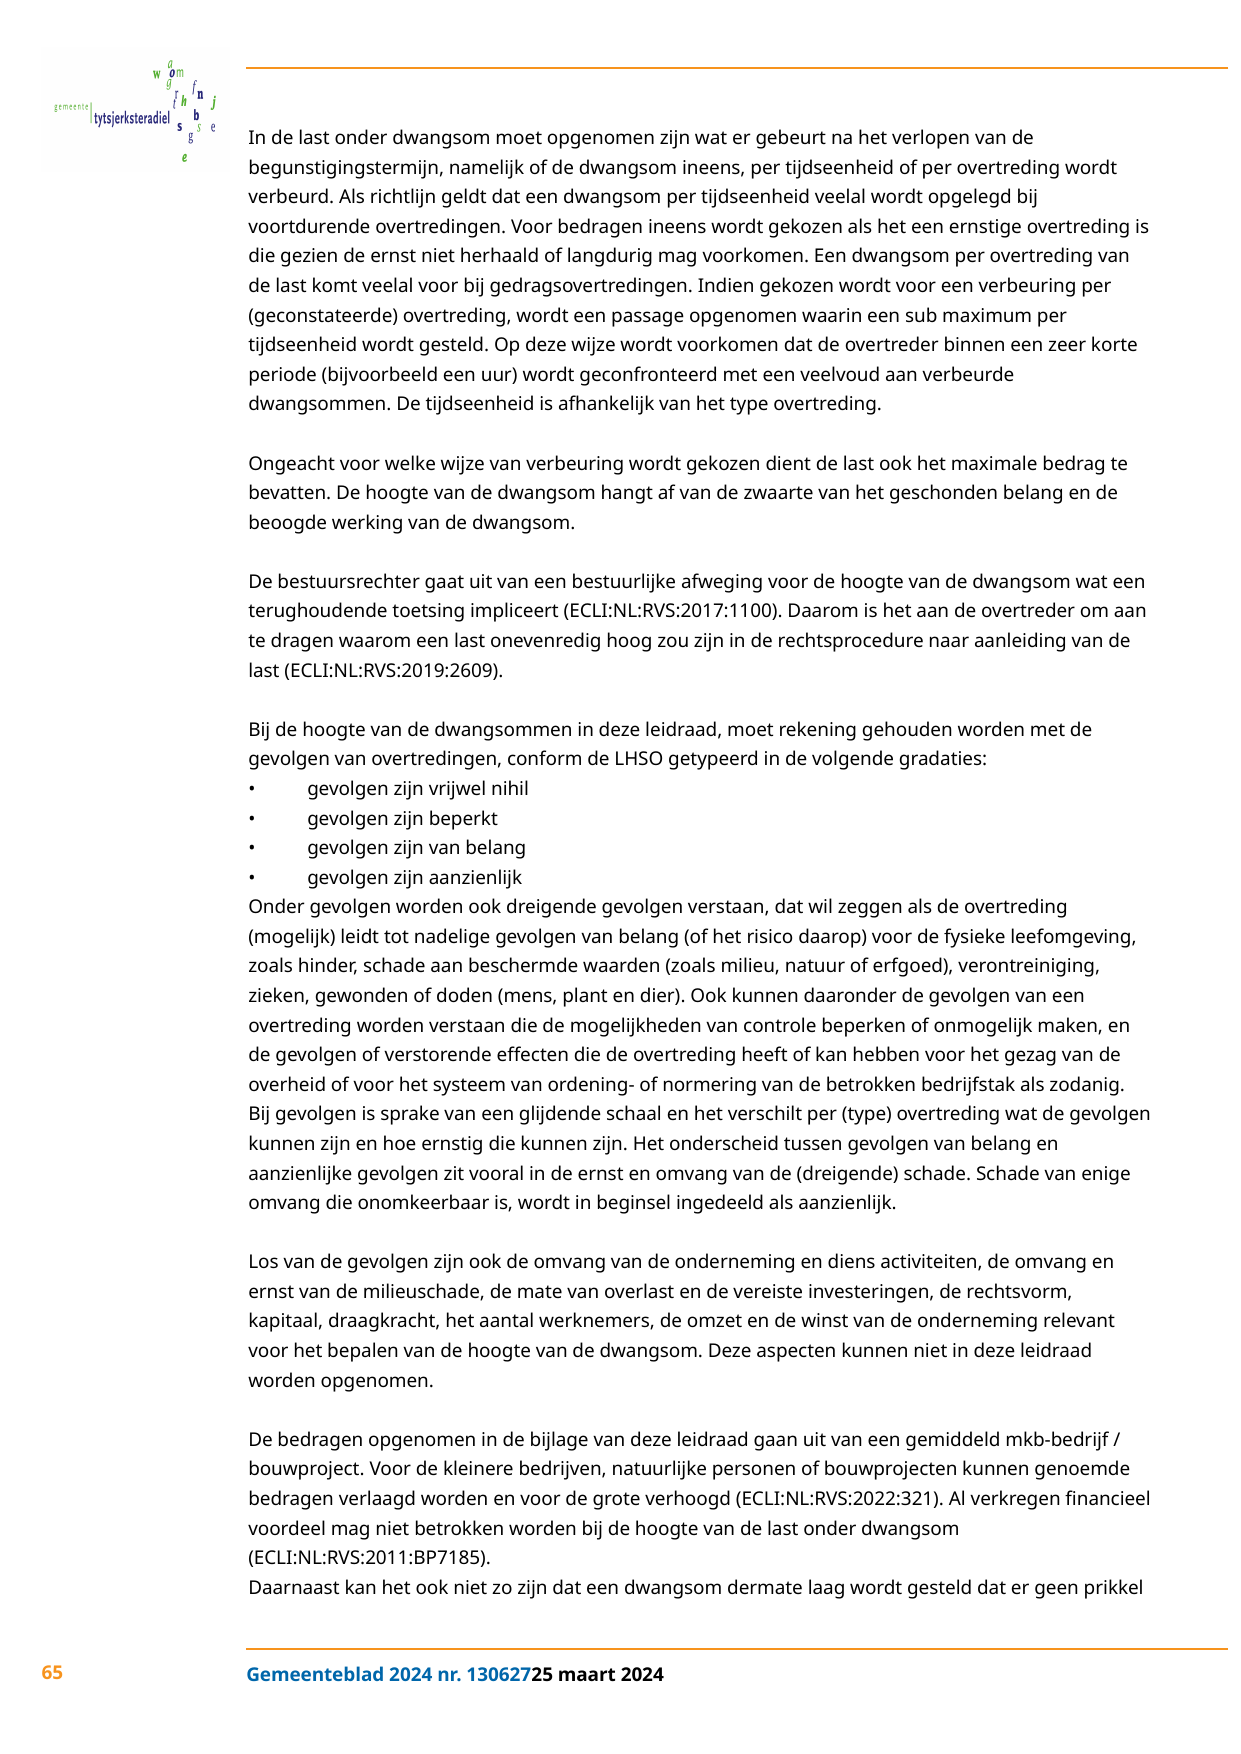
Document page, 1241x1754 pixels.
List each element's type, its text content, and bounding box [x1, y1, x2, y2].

text In de last onder dwangsom moet opgenomen zijn wat er gebeurt na het verlopen van de begunstigingstermijn, namelijk of de dwangsom ineens, per tijdseenheid of per overtreding wordt verbeurd. Als richtlijn geldt dat een dwangsom per tijdseenheid veelal wordt opgelegd bij voortdurende overtredingen. Voor bedragen ineens wordt gekozen als het een ernstige overtreding is die gezien de ernst niet herhaald of langdurig mag voorkomen. Een dwangsom per overtreding van de last komt veelal voor bij gedragsovertredingen. Indien gekozen wordt voor een verbeuring per (geconstateerde) overtreding, wordt een passage opgenomen waarin een sub maximum per tijdseenheid wordt gesteld. Op deze wijze wordt voorkomen dat de overtreder binnen een zeer korte periode (bijvoorbeeld een uur) wordt geconfronteerd met een veelvoud aan verbeurde dwangsommen. De tijdseenheid is afhankelijk van het type overtreding. [248, 124, 1152, 416]
text Los van de gevolgen zijn ook de omvang van de onderneming en diens activiteiten, de omvang en ernst van de milieuschade, de mate van overlast en de vereiste investeringen, de rechtsvorm, kapitaal, draagkracht, het aantal werknemers, de omzet en de winst van de onderneming relevant voor het bepalen van de hoogte van de dwangsom. Deze aspecten kunnen niet in deze leidraad worden opgenomen. [248, 1248, 1152, 1393]
text Daarnaast kan het ook niet zo zijn dat een dwangsom dermate laag wordt gesteld dat er geen prikkel [248, 1574, 1152, 1600]
list gevolgen zijn beperkt [248, 805, 1152, 831]
text De bedragen opgenomen in de bijlage van deze leidraad gaan uit van een gemiddeld mkb-bedrijf / bouwproject. Voor de kleinere bedrijven, natuurlijke personen of bouwprojecten kunnen genoemde bedragen verlaagd worden en voor de grote verhoogd (ECLI:NL:RVS:2022:321). Al verkregen financieel voordeel mag niet betrokken worden bij de hoogte van de last onder dwangsom (ECLI:NL:RVS:2011:BP7185). [248, 1426, 1152, 1570]
text Bij de hoogte van de dwangsommen in deze leidraad, moet rekening gehouden worden met de gevolgen van overtredingen, conform de LHSO getypeerd in de volgende gradaties: [248, 716, 1152, 771]
picture [41, 47, 231, 172]
text Ongeacht voor welke wijze van verbeuring wordt gekozen dient de last ook het maximale bedrag te bevatten. De hoogte van de dwangsom hangt af van de zwaarte van het geschonden belang en de beoogde werking van de dwangsom. [248, 450, 1152, 535]
list gevolgen zijn vrijwel nihil [248, 775, 1152, 801]
text Onder gevolgen worden ook dreigende gevolgen verstaan, dat wil zeggen als de overtreding (mogelijk) leidt tot nadelige gevolgen van belang (of het risico daarop) voor de fysieke leefomgeving, zoals hinder, schade aan beschermde waarden (zoals milieu, natuur of erfgoed), verontreiniging, zieken, gewonden of doden (mens, plant en dier). Ook kunnen daaronder de gevolgen van een overtreding worden verstaan die de mogelijkheden van controle beperken of onmogelijk maken, en de gevolgen of verstorende effecten die de overtreding heeft of kan hebben voor het gezag van de overheid of voor het systeem van ordening- of normering van de betrokken bedrijfstak als zodanig. Bij gevolgen is sprake van een glijdende schaal en het verschilt per (type) overtreding wat de gevolgen kunnen zijn en hoe ernstig die kunnen zijn. Het onderscheid tussen gevolgen van belang en aanzienlijke gevolgen zit vooral in de ernst en omvang van de (dreigende) schade. Schade van enige omvang die onomkeerbaar is, wordt in beginsel ingedeeld als aanzienlijk. [248, 893, 1152, 1215]
list gevolgen zijn van belang [248, 834, 1152, 860]
text De bestuursrechter gaat uit van een bestuurlijke afweging voor de hoogte van de dwangsom wat een terughoudende toetsing impliceert (ECLI:NL:RVS:2017:1100). Daarom is het aan de overtreder om aan te dragen waarom een last onevenredig hoog zou zijn in de rechtsprocedure naar aanleiding van de last (ECLI:NL:RVS:2019:2609). [248, 568, 1152, 683]
list gevolgen zijn aanzienlijk [248, 864, 1152, 890]
